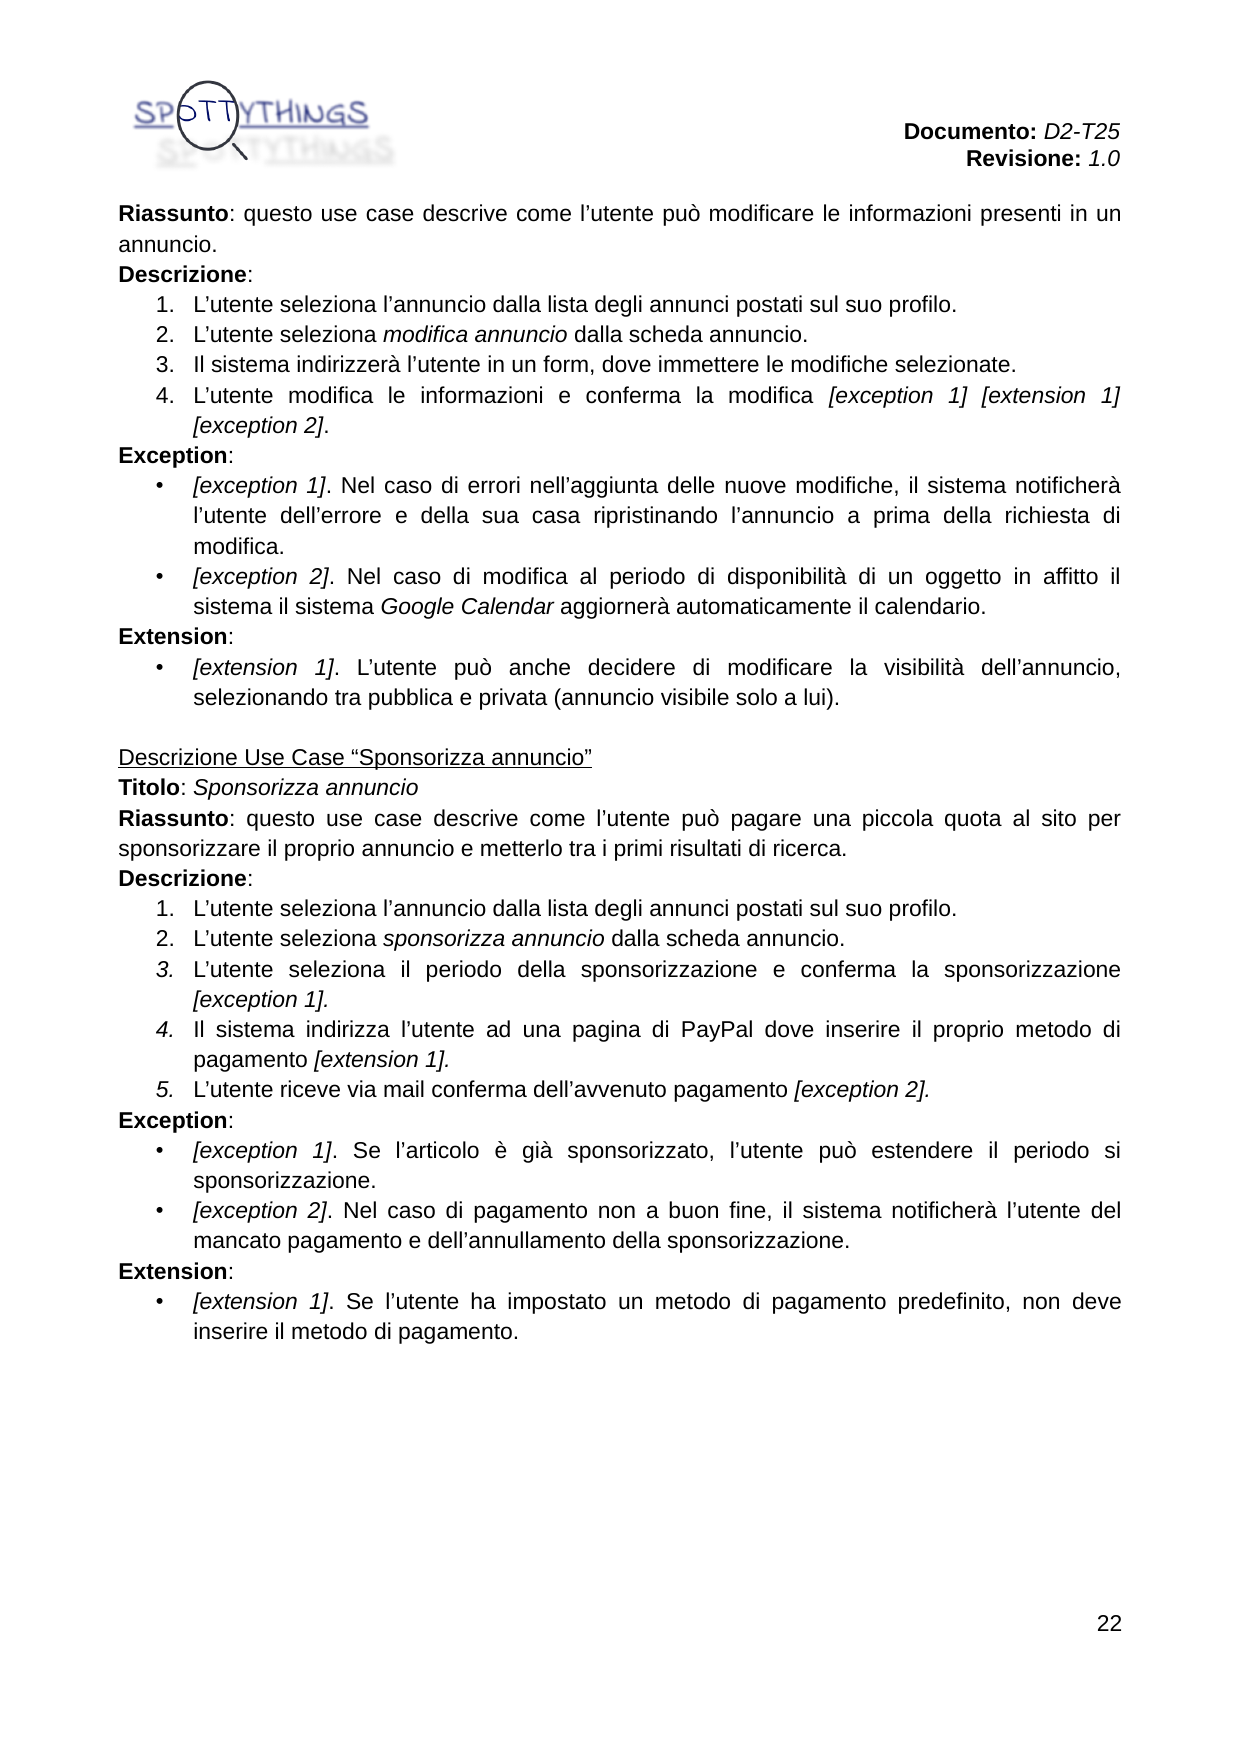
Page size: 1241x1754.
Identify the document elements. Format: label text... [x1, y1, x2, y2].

list Il sistema indirizzerà l’utente in un form, dove immettere le modifiche selezionate. [156, 351, 1122, 378]
list [exception 2]. Nel caso di modifica al periodo di disponibilità di un oggetto in affitto il sistema il sistema Google Calendar aggiornerà automaticamente il calendario. [156, 563, 1122, 619]
list L’utente seleziona sponsorizza annuncio dalla scheda annuncio. [156, 925, 1122, 952]
list [exception 1]. Nel caso di errori nell’aggiunta delle nuove modifiche, il sistema notificherà l’utente dell’errore e della sua casa ripristinando l’annuncio a prima della richiesta di modifica. [156, 472, 1122, 559]
list [exception 2]. Nel caso di pagamento non a buon fine, il sistema notificherà l’utente del mancato pagamento e dell’annullamento della sponsorizzazione. [156, 1197, 1122, 1254]
picture [123, 73, 399, 187]
text Descrizione Use Case “Sponsorizza annuncio” [118, 744, 1122, 770]
list L’utente seleziona il periodo della sponsorizzazione e conferma la sponsorizzazione [exception 1]. [156, 956, 1122, 1012]
list [extension 1]. Se l’utente ha impostato un metodo di pagamento predefinito, non deve inserire il metodo di pagamento. [156, 1288, 1122, 1344]
list L’utente modifica le informazioni e conferma la modifica [exception 1] [extension 1] [exception 2]. [156, 382, 1122, 438]
list [exception 1]. Se l’articolo è già sponsorizzato, l’utente può estendere il periodo si sponsorizzazione. [156, 1137, 1122, 1193]
list L’utente riceve via mail conferma dell’avvenuto pagamento [exception 2]. [156, 1076, 1122, 1103]
text Exception: [118, 1107, 1122, 1133]
text Riassunto: questo use case descrive come l’utente può pagare una piccola quota al sito per sponsorizzare il proprio annuncio e metterlo tra i primi risultati di ricerca. [118, 804, 1122, 861]
list L’utente seleziona modifica annuncio dalla scheda annuncio. [156, 321, 1122, 347]
text Extension: [118, 1258, 1122, 1284]
text Exception: [118, 442, 1122, 468]
text Riassunto: questo use case descrive come l’utente può modificare le informazioni presenti in un annuncio. [118, 200, 1122, 257]
text Descrizione: [118, 865, 1122, 891]
list [extension 1]. L’utente può anche decidere di modificare la visibilità dell’annuncio, selezionando tra pubblica e privata (annuncio visibile solo a lui). [156, 653, 1122, 710]
text Descrizione: [118, 261, 1122, 287]
list L’utente seleziona l’annuncio dalla lista degli annunci postati sul suo profilo. [156, 291, 1122, 317]
list Il sistema indirizza l’utente ad una pagina di PayPal dove inserire il proprio metodo di pagamento [extension 1]. [156, 1016, 1122, 1072]
text Extension: [118, 623, 1122, 649]
list L’utente seleziona l’annuncio dalla lista degli annunci postati sul suo profilo. [156, 895, 1122, 921]
text Titolo: Sponsorizza annuncio [118, 774, 1122, 801]
